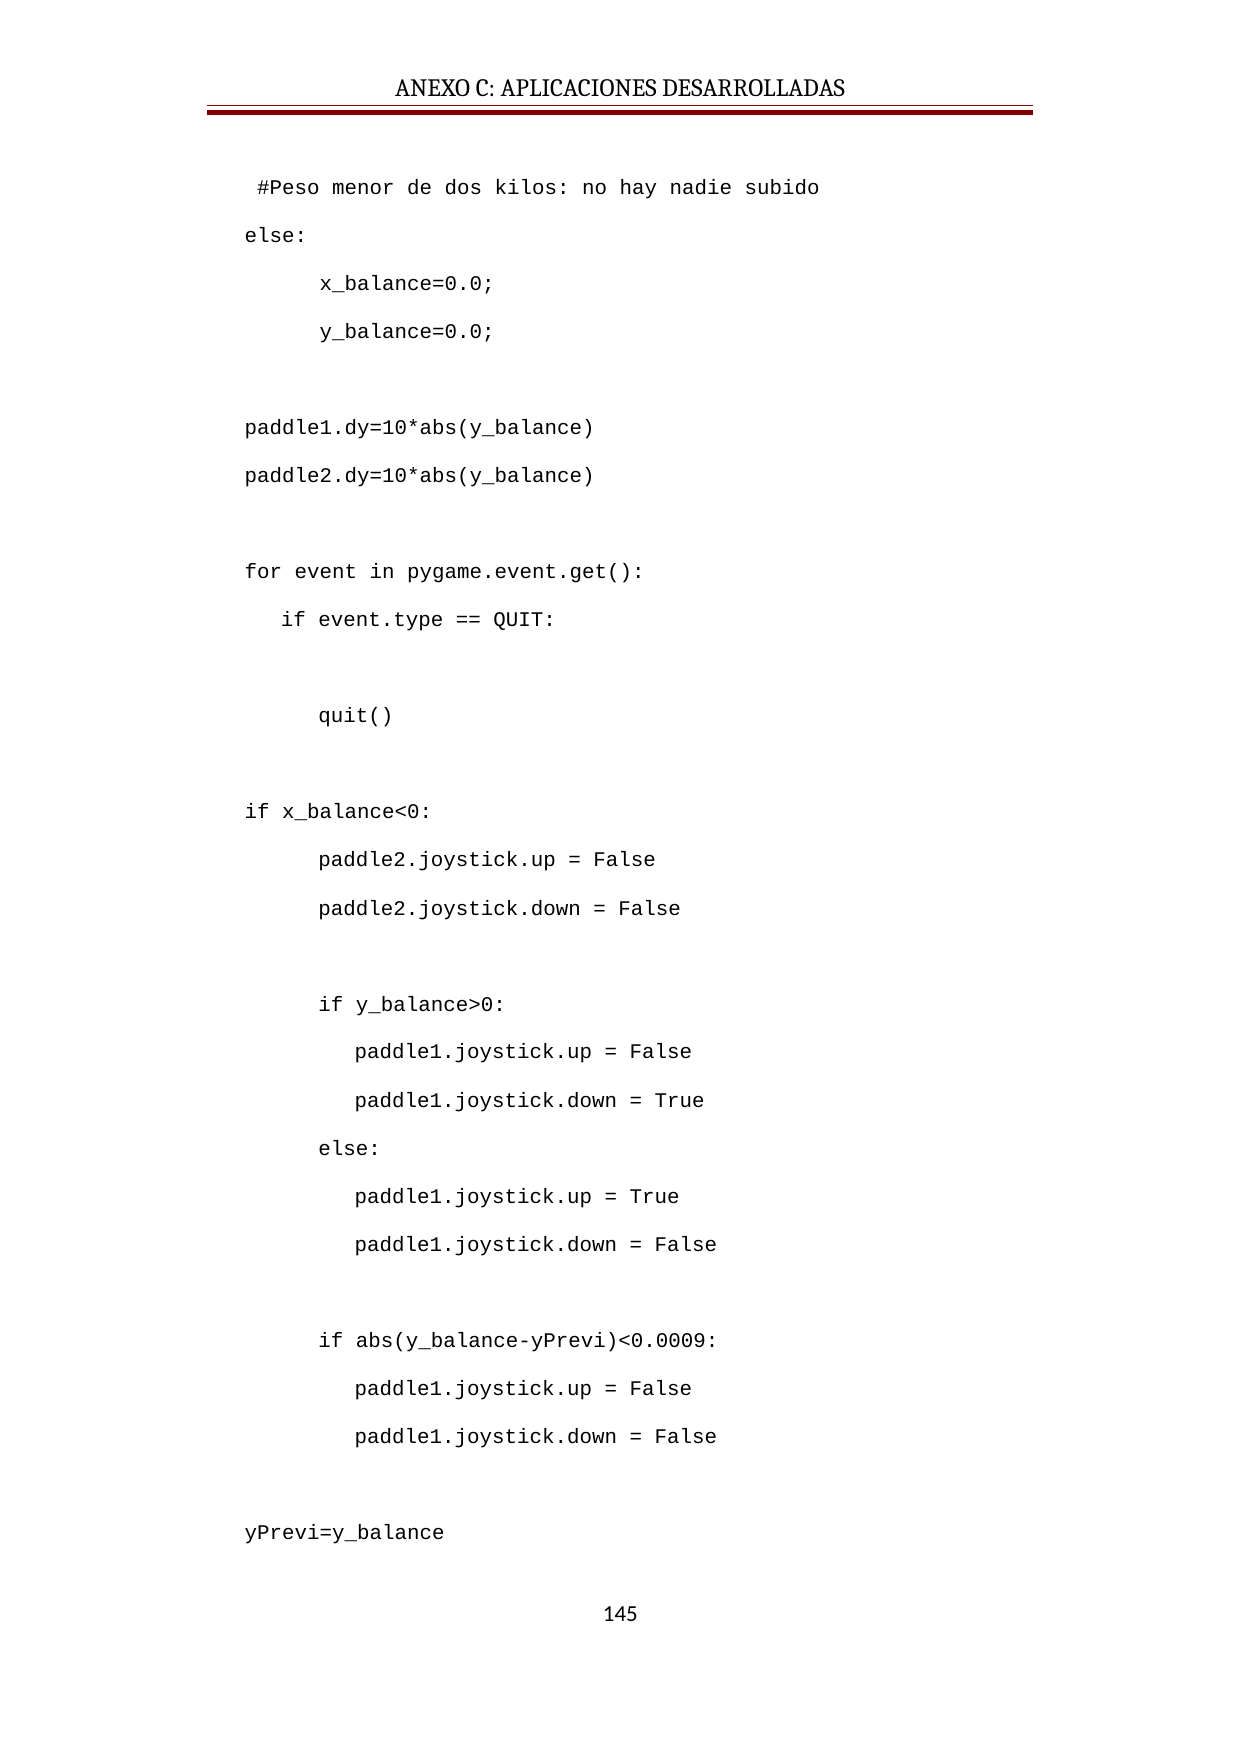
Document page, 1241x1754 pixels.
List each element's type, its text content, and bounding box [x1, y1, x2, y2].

text paddle1.joystick.down = False [207, 1234, 1033, 1257]
text paddle2.dy=10*abs(y_balance) [207, 465, 1033, 489]
text quit() [207, 705, 1033, 729]
text x_balance=0.0; [207, 273, 1033, 297]
text y_balance=0.0; [207, 321, 1033, 345]
text if event.type == QUIT: [207, 609, 1033, 633]
text yPrevi=y_balance [207, 1522, 1033, 1545]
text else: [207, 225, 1033, 249]
text paddle1.joystick.up = True [207, 1186, 1033, 1209]
text paddle1.joystick.down = True [207, 1089, 1033, 1113]
text paddle2.joystick.down = False [207, 897, 1033, 921]
text for event in pygame.event.get(): [207, 561, 1033, 585]
text if abs(y_balance-yPrevi)<0.0009: [207, 1330, 1033, 1353]
text paddle1.joystick.up = False [207, 1378, 1033, 1401]
text if x_balance<0: [207, 801, 1033, 825]
text else: [207, 1138, 1033, 1161]
text paddle1.joystick.down = False [207, 1426, 1033, 1449]
text paddle1.joystick.up = False [207, 1042, 1033, 1065]
text if y_balance>0: [207, 993, 1033, 1017]
text #Peso menor de dos kilos: no hay nadie subido [207, 177, 1033, 201]
text paddle2.joystick.up = False [207, 849, 1033, 873]
text paddle1.dy=10*abs(y_balance) [207, 417, 1033, 441]
